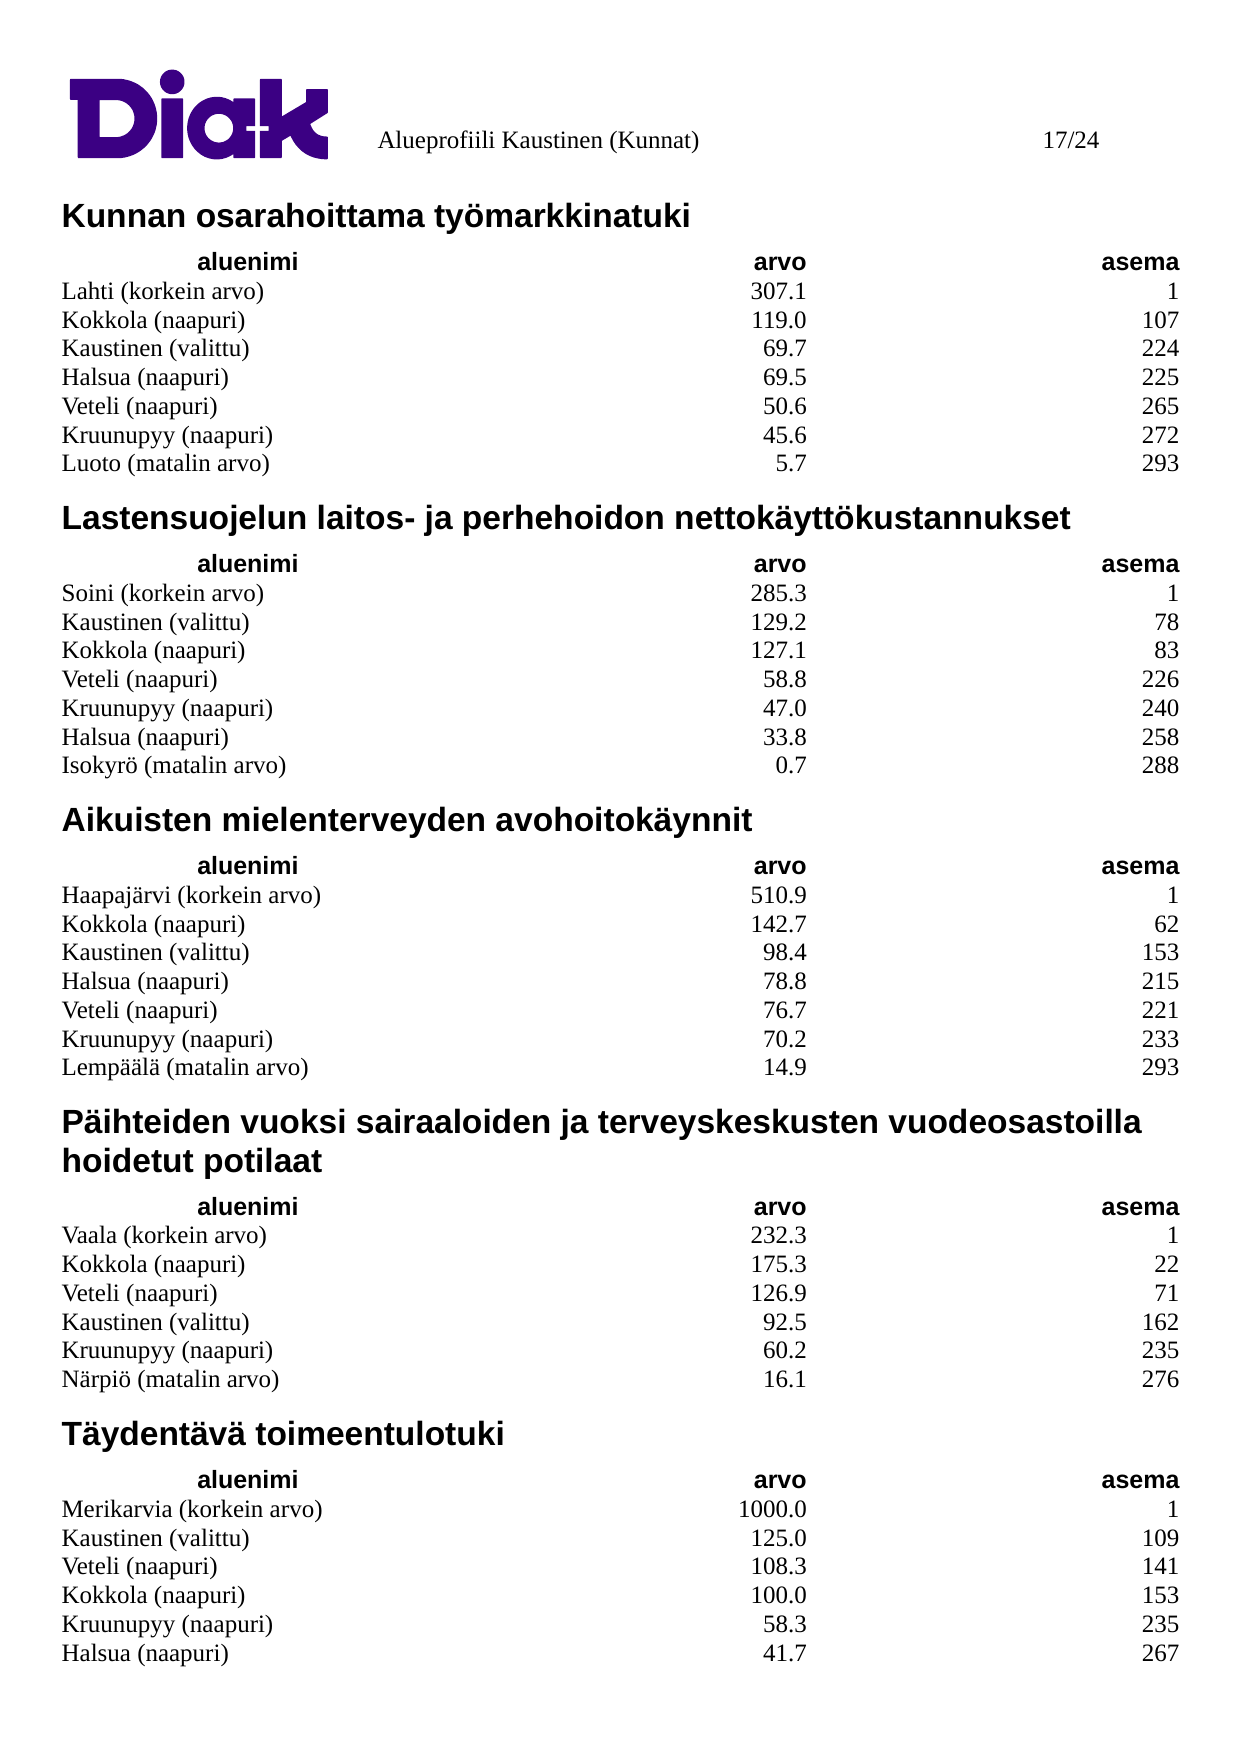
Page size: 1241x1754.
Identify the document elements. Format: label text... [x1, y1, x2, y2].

table_cell 129.2 [434, 607, 806, 636]
table_header asema [806, 247, 1179, 276]
table_cell Kruunupyy (naapuri) [61, 1024, 434, 1052]
table_cell 221 [806, 995, 1179, 1024]
table_header asema [806, 1192, 1179, 1221]
table_cell 125.0 [434, 1523, 806, 1551]
subtitle Päihteiden vuoksi sairaaloiden ja terveyskeskusten vuodeosastoilla hoidetut potilaat [61, 1102, 1179, 1179]
table_cell 119.0 [434, 305, 806, 333]
table_cell Veteli (naapuri) [61, 664, 434, 693]
table_cell 127.1 [434, 636, 806, 664]
table_cell 69.7 [434, 334, 806, 362]
table_cell 276 [806, 1364, 1179, 1393]
table_cell 142.7 [434, 909, 806, 937]
table_cell 5.7 [434, 449, 806, 477]
table_cell 1 [806, 1494, 1179, 1523]
table_cell 108.3 [434, 1551, 806, 1580]
subtitle Aikuisten mielenterveyden avohoitokäynnit [61, 800, 1179, 839]
subtitle Täydentävä toimeentulotuki [61, 1414, 1179, 1453]
table_cell Haapajärvi (korkein arvo) [61, 880, 434, 909]
table_cell Närpiö (matalin arvo) [61, 1364, 434, 1393]
table_cell 70.2 [434, 1024, 806, 1052]
table_cell Kokkola (naapuri) [61, 1249, 434, 1278]
table_header arvo [434, 1192, 806, 1221]
table_cell Isokyrö (matalin arvo) [61, 751, 434, 779]
table_cell 41.7 [434, 1638, 806, 1666]
table_cell 83 [806, 636, 1179, 664]
table_cell 293 [806, 449, 1179, 477]
table_cell Kruunupyy (naapuri) [61, 693, 434, 722]
table_cell 233 [806, 1024, 1179, 1052]
table_header asema [806, 851, 1179, 880]
subtitle Kunnan osarahoittama työmarkkinatuki [61, 196, 1179, 235]
table_cell Halsua (naapuri) [61, 1638, 434, 1666]
table_cell 78.8 [434, 966, 806, 995]
table_cell 1 [806, 578, 1179, 607]
table_cell 293 [806, 1053, 1179, 1081]
table_cell Kokkola (naapuri) [61, 305, 434, 333]
table_cell 272 [806, 420, 1179, 448]
table_cell 107 [806, 305, 1179, 333]
table_cell 285.3 [434, 578, 806, 607]
table_cell 33.8 [434, 722, 806, 751]
table_cell Kaustinen (valittu) [61, 334, 434, 362]
table_header aluenimi [61, 1192, 434, 1221]
table_cell Kruunupyy (naapuri) [61, 420, 434, 448]
table_header asema [806, 549, 1179, 578]
table_cell 0.7 [434, 751, 806, 779]
table_cell 265 [806, 391, 1179, 420]
table_cell 1 [806, 1221, 1179, 1249]
table_cell 45.6 [434, 420, 806, 448]
table_header arvo [434, 247, 806, 276]
table_cell Merikarvia (korkein arvo) [61, 1494, 434, 1523]
table_header arvo [434, 1465, 806, 1494]
table_cell 47.0 [434, 693, 806, 722]
table_cell Lempäälä (matalin arvo) [61, 1053, 434, 1081]
table_cell 1 [806, 880, 1179, 909]
table_cell 109 [806, 1523, 1179, 1551]
table_cell Halsua (naapuri) [61, 966, 434, 995]
table_header arvo [434, 549, 806, 578]
table_cell 175.3 [434, 1249, 806, 1278]
table_cell 162 [806, 1307, 1179, 1336]
table_cell 258 [806, 722, 1179, 751]
table_cell 69.5 [434, 362, 806, 391]
table_cell Veteli (naapuri) [61, 1278, 434, 1307]
table_cell 288 [806, 751, 1179, 779]
table_cell Lahti (korkein arvo) [61, 276, 434, 305]
table_header aluenimi [61, 247, 434, 276]
table_cell 1000.0 [434, 1494, 806, 1523]
table_cell 267 [806, 1638, 1179, 1666]
table_cell 225 [806, 362, 1179, 391]
table_cell 153 [806, 1580, 1179, 1609]
table_cell 510.9 [434, 880, 806, 909]
table_cell 14.9 [434, 1053, 806, 1081]
table_cell 60.2 [434, 1336, 806, 1364]
table_cell 235 [806, 1336, 1179, 1364]
table_header aluenimi [61, 851, 434, 880]
table_cell 100.0 [434, 1580, 806, 1609]
table_header aluenimi [61, 1465, 434, 1494]
table_cell 76.7 [434, 995, 806, 1024]
table_cell 1 [806, 276, 1179, 305]
table_cell 224 [806, 334, 1179, 362]
table_cell 16.1 [434, 1364, 806, 1393]
table_cell 226 [806, 664, 1179, 693]
table_cell 92.5 [434, 1307, 806, 1336]
table_cell Kaustinen (valittu) [61, 938, 434, 966]
table_cell Veteli (naapuri) [61, 995, 434, 1024]
table_cell Kaustinen (valittu) [61, 607, 434, 636]
table_cell 126.9 [434, 1278, 806, 1307]
table_cell Kaustinen (valittu) [61, 1307, 434, 1336]
table_cell Kokkola (naapuri) [61, 909, 434, 937]
table_cell Kokkola (naapuri) [61, 1580, 434, 1609]
table_cell 240 [806, 693, 1179, 722]
table_cell Kokkola (naapuri) [61, 636, 434, 664]
table_cell 215 [806, 966, 1179, 995]
table_cell Vaala (korkein arvo) [61, 1221, 434, 1249]
table_cell 58.3 [434, 1609, 806, 1638]
table_cell Veteli (naapuri) [61, 1551, 434, 1580]
table_cell 50.6 [434, 391, 806, 420]
subtitle Lastensuojelun laitos- ja perhehoidon nettokäyttökustannukset [61, 498, 1179, 537]
table_cell Kaustinen (valittu) [61, 1523, 434, 1551]
table_header asema [806, 1465, 1179, 1494]
table_header arvo [434, 851, 806, 880]
table_cell Halsua (naapuri) [61, 362, 434, 391]
table_cell 62 [806, 909, 1179, 937]
table_header aluenimi [61, 549, 434, 578]
table_cell Kruunupyy (naapuri) [61, 1609, 434, 1638]
table_cell Veteli (naapuri) [61, 391, 434, 420]
table_cell 235 [806, 1609, 1179, 1638]
table_cell 22 [806, 1249, 1179, 1278]
table_cell Halsua (naapuri) [61, 722, 434, 751]
table_cell 78 [806, 607, 1179, 636]
table_cell Luoto (matalin arvo) [61, 449, 434, 477]
table_cell 98.4 [434, 938, 806, 966]
table_cell 141 [806, 1551, 1179, 1580]
table_cell 307.1 [434, 276, 806, 305]
table_cell 58.8 [434, 664, 806, 693]
table_cell Soini (korkein arvo) [61, 578, 434, 607]
table_cell 232.3 [434, 1221, 806, 1249]
table_cell Kruunupyy (naapuri) [61, 1336, 434, 1364]
table_cell 153 [806, 938, 1179, 966]
table_cell 71 [806, 1278, 1179, 1307]
